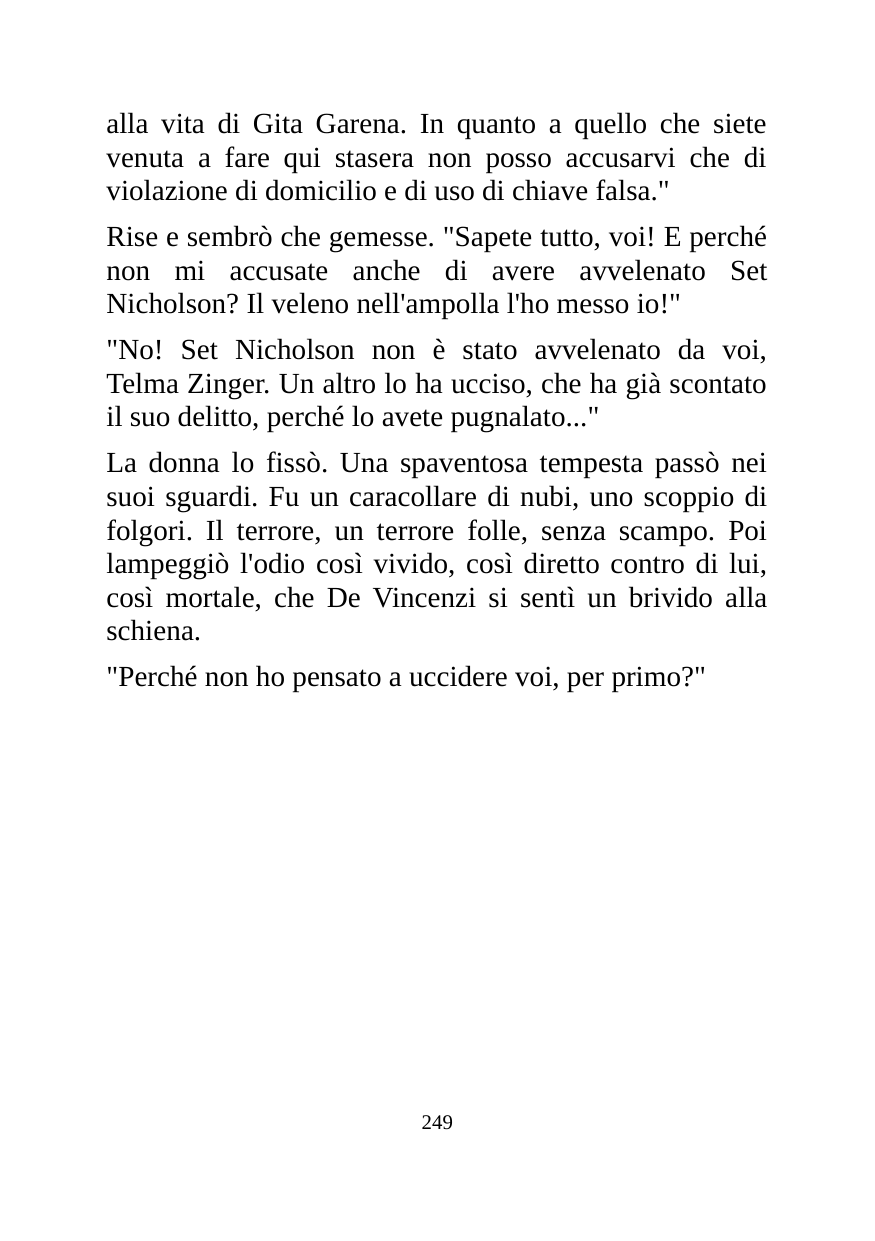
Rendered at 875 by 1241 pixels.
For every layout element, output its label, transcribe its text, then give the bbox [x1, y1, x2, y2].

text Rise e sembrò che gemesse. "Sapete tutto, voi! E perché non mi accusate anche di avere avvelenato Set Nicholson? Il veleno nell'ampolla l'ho messo io!" [106, 219, 768, 320]
text alla vita di Gita Garena. In quanto a quello che siete venuta a fare qui stasera non posso accusarvi che di violazione di domicilio e di uso di chiave falsa." [106, 106, 768, 207]
text "Perché non ho pensato a uccidere voi, per primo?" [106, 659, 768, 693]
text La donna lo fissò. Una spaventosa tempesta passò nei suoi sguardi. Fu un caracollare di nubi, uno scoppio di folgori. Il terrore, un terrore folle, senza scampo. Poi lampeggiò l'odio così vivido, così diretto contro di lui, così mortale, che De Vincenzi si sentì un brivido alla schiena. [106, 446, 768, 647]
text "No! Set Nicholson non è stato avvelenato da voi, Telma Zinger. Un altro lo ha ucciso, che ha già scontato il suo delitto, perché lo avete pugnalato..." [106, 332, 768, 433]
